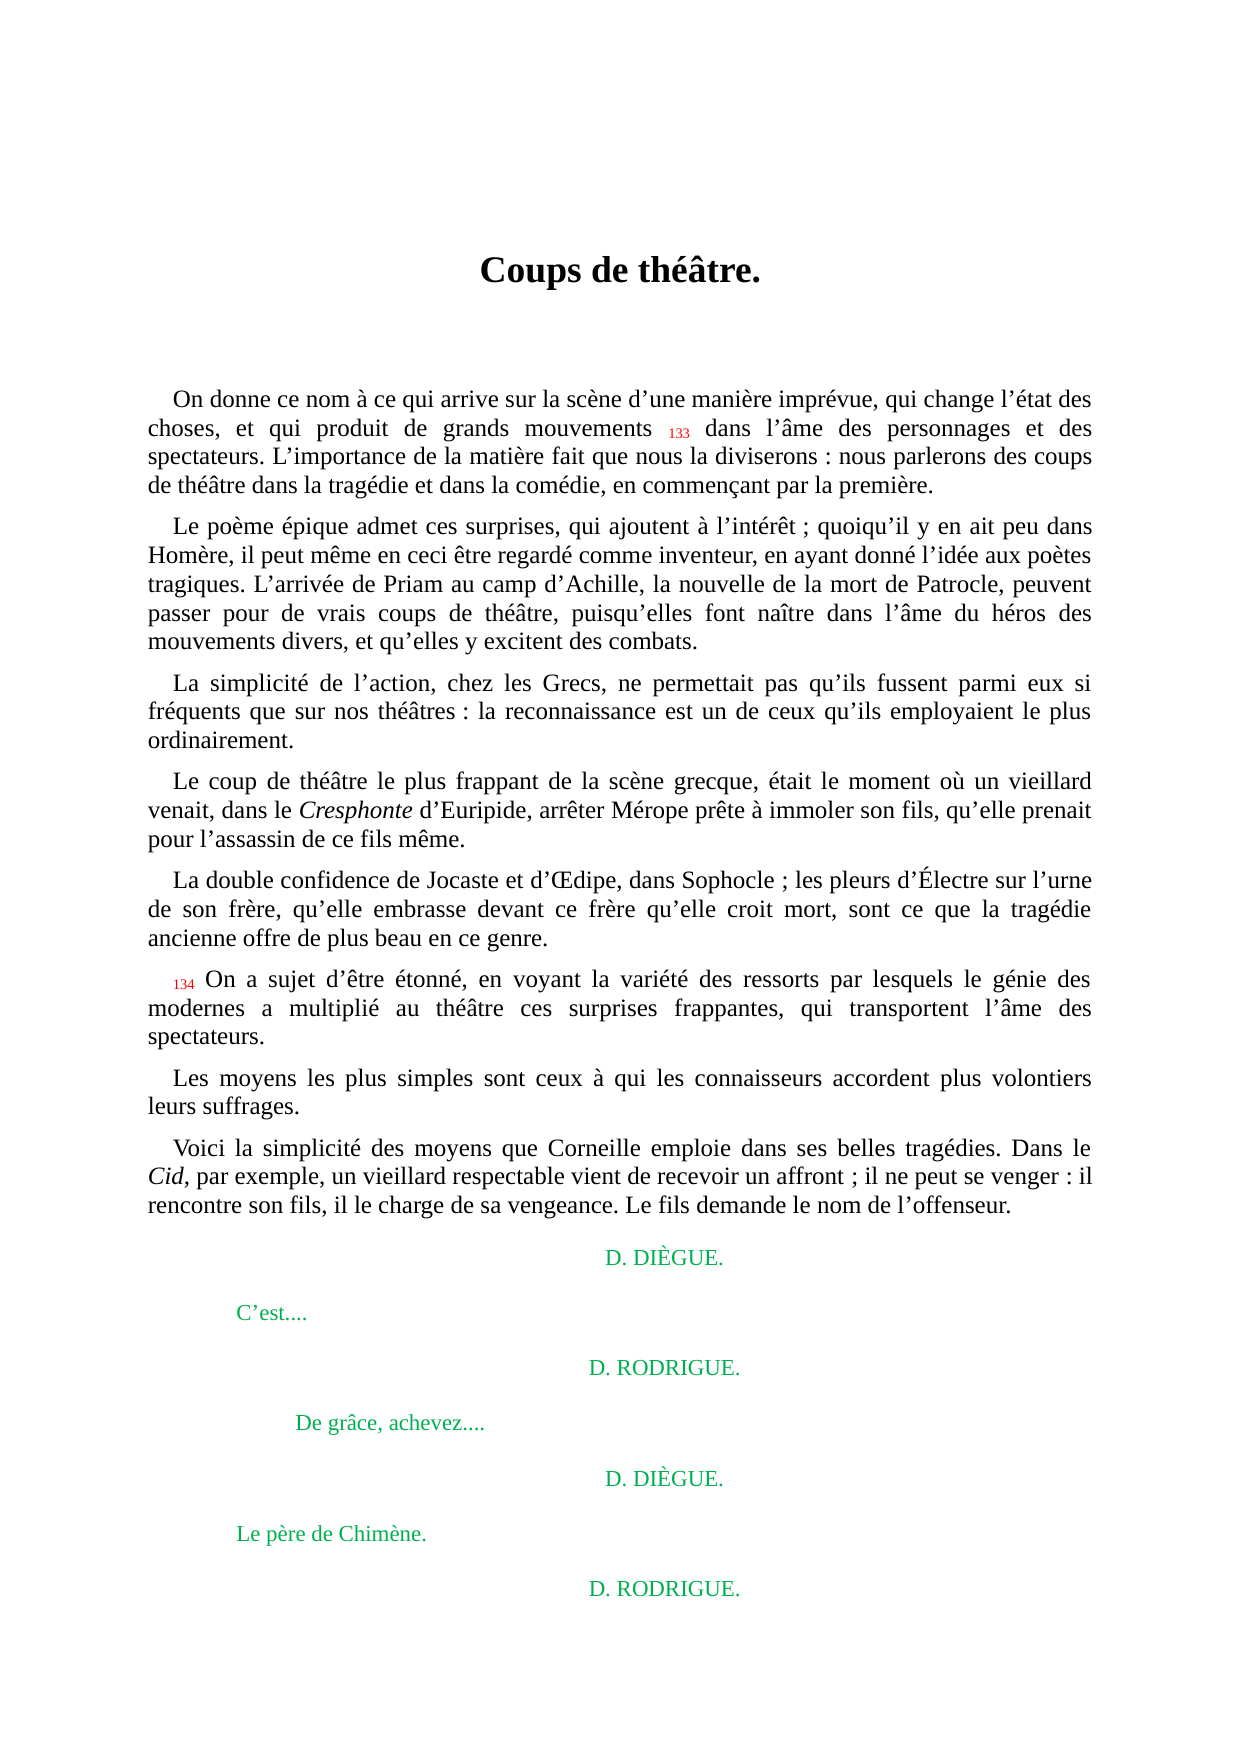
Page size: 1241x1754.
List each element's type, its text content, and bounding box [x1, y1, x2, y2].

text On donne ce nom à ce qui arrive sur la scène d’une manière imprévue, qui change l’état des choses, et qui produit de grands mouvements 133 dans l’âme des personnages et des spectateurs. L’importance de la matière fait que nous la diviserons : nous parlerons des coups de théâtre dans la tragédie et dans la comédie, en commençant par la première. [148, 384, 1093, 499]
text Le poème épique admet ces surprises, qui ajoutent à l’intérêt ; quoiqu’il y en ait peu dans Homère, il peut même en ceci être regardé comme inventeur, en ayant donné l’idée aux poètes tragiques. L’arrivée de Priam au camp d’Achille, la nouvelle de la mort de Patrocle, peuvent passer pour de vrais coups de théâtre, puisqu’elles font naître dans l’âme du héros des mouvements divers, et qu’elles y excitent des combats. [148, 511, 1093, 655]
text D. DIÈGUE. [236, 1244, 1093, 1270]
text C’est.... [236, 1299, 1093, 1325]
text Le père de Chimène. [236, 1520, 1093, 1546]
text Voici la simplicité des moyens que Corneille emploie dans ses belles tragédies. Dans le Cid, par exemple, un vieillard respectable vient de recevoir un affront ; il ne peut se venger : il rencontre son fils, il le charge de sa vengeance. Le fils demande le nom de l’offenseur. [148, 1133, 1093, 1219]
text D. DIÈGUE. [236, 1465, 1093, 1491]
text D. RODRIGUE. [236, 1575, 1093, 1601]
text D. RODRIGUE. [236, 1354, 1093, 1381]
text La simplicité de l’action, chez les Grecs, ne permettait pas qu’ils fussent parmi eux si fréquents que sur nos théâtres : la reconnaissance est un de ceux qu’ils employaient le plus ordinairement. [148, 668, 1093, 754]
text La double confidence de Jocaste et d’Œdipe, dans Sophocle ; les pleurs d’Électre sur l’urne de son frère, qu’elle embrasse devant ce frère qu’elle croit mort, sont ce que la tragédie ancienne offre de plus beau en ce genre. [148, 865, 1093, 951]
text 134 On a sujet d’être étonné, en voyant la variété des ressorts par lesquels le génie des modernes a multiplié au théâtre ces surprises frappantes, qui transportent l’âme des spectateurs. [148, 964, 1093, 1050]
text Les moyens les plus simples sont ceux à qui les connaisseurs accordent plus volontiers leurs suffrages. [148, 1063, 1093, 1120]
subtitle Coups de théâtre. [148, 248, 1093, 291]
text De grâce, achevez.... [236, 1409, 1093, 1436]
text Le coup de théâtre le plus frappant de la scène grecque, était le moment où un vieillard venait, dans le Cresphonte d’Euripide, arrêter Mérope prête à immoler son fils, qu’elle prenait pour l’assassin de ce fils même. [148, 766, 1093, 853]
